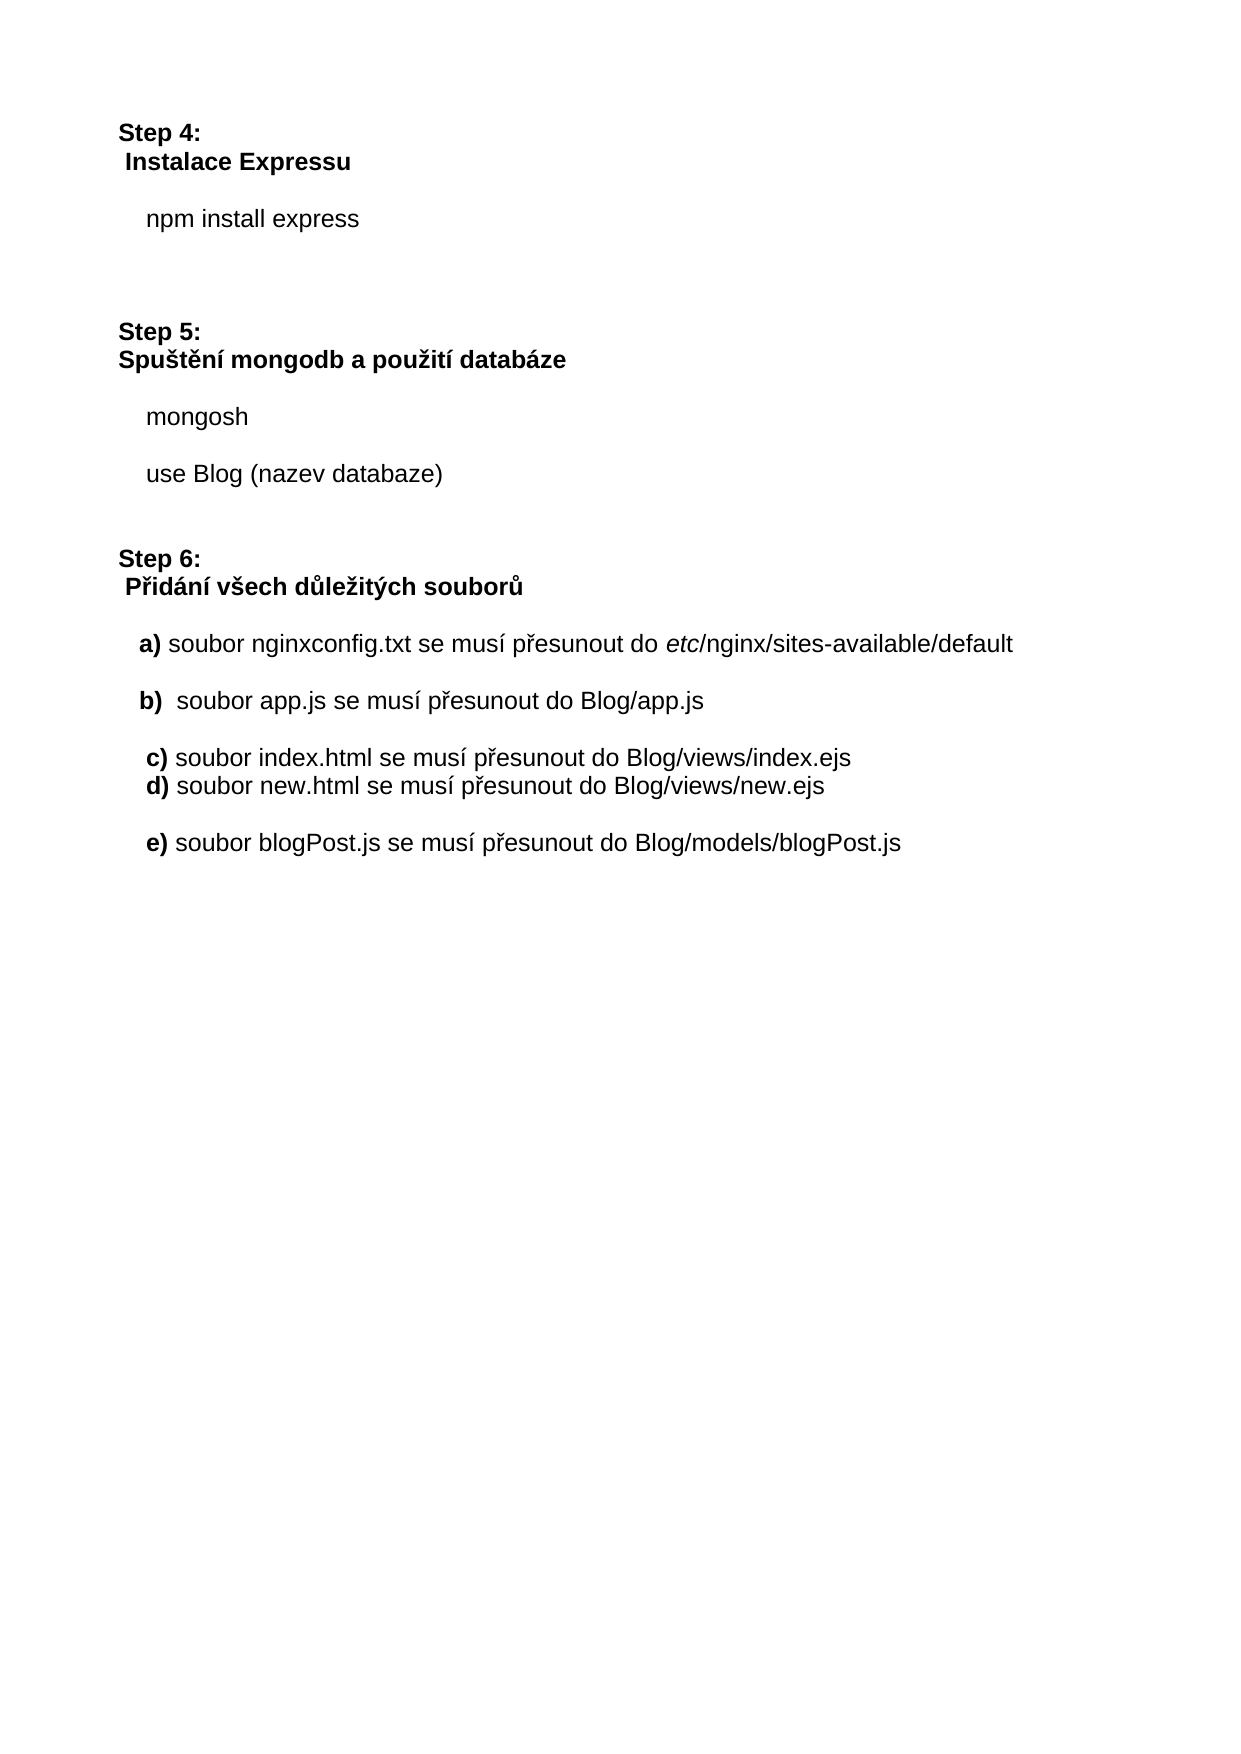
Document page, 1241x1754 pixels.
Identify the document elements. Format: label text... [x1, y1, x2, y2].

text c) soubor index.html se musí přesunout do Blog/views/index.ejs [118, 743, 1122, 771]
text use Blog (nazev databaze) [118, 459, 1122, 487]
text mongosh [118, 402, 1122, 431]
text Instalace Expressu [118, 147, 1122, 176]
text Spuštění mongodb a použití databáze [118, 345, 1122, 374]
text Přidání všech důležitých souborů [118, 572, 1122, 601]
text Step 6: [118, 543, 1122, 572]
text b) soubor app.js se musí přesunout do Blog/app.js [118, 686, 1122, 714]
text a) soubor nginxconfig.txt se musí přesunout do etc/nginx/sites-available/default [118, 629, 1122, 658]
text npm install express [118, 204, 1122, 232]
text d) soubor new.html se musí přesunout do Blog/views/new.ejs [118, 771, 1122, 800]
text Step 5: [118, 316, 1122, 345]
text Step 4: [118, 118, 1122, 147]
text e) soubor blogPost.js se musí přesunout do Blog/models/blogPost.js [118, 828, 1122, 857]
